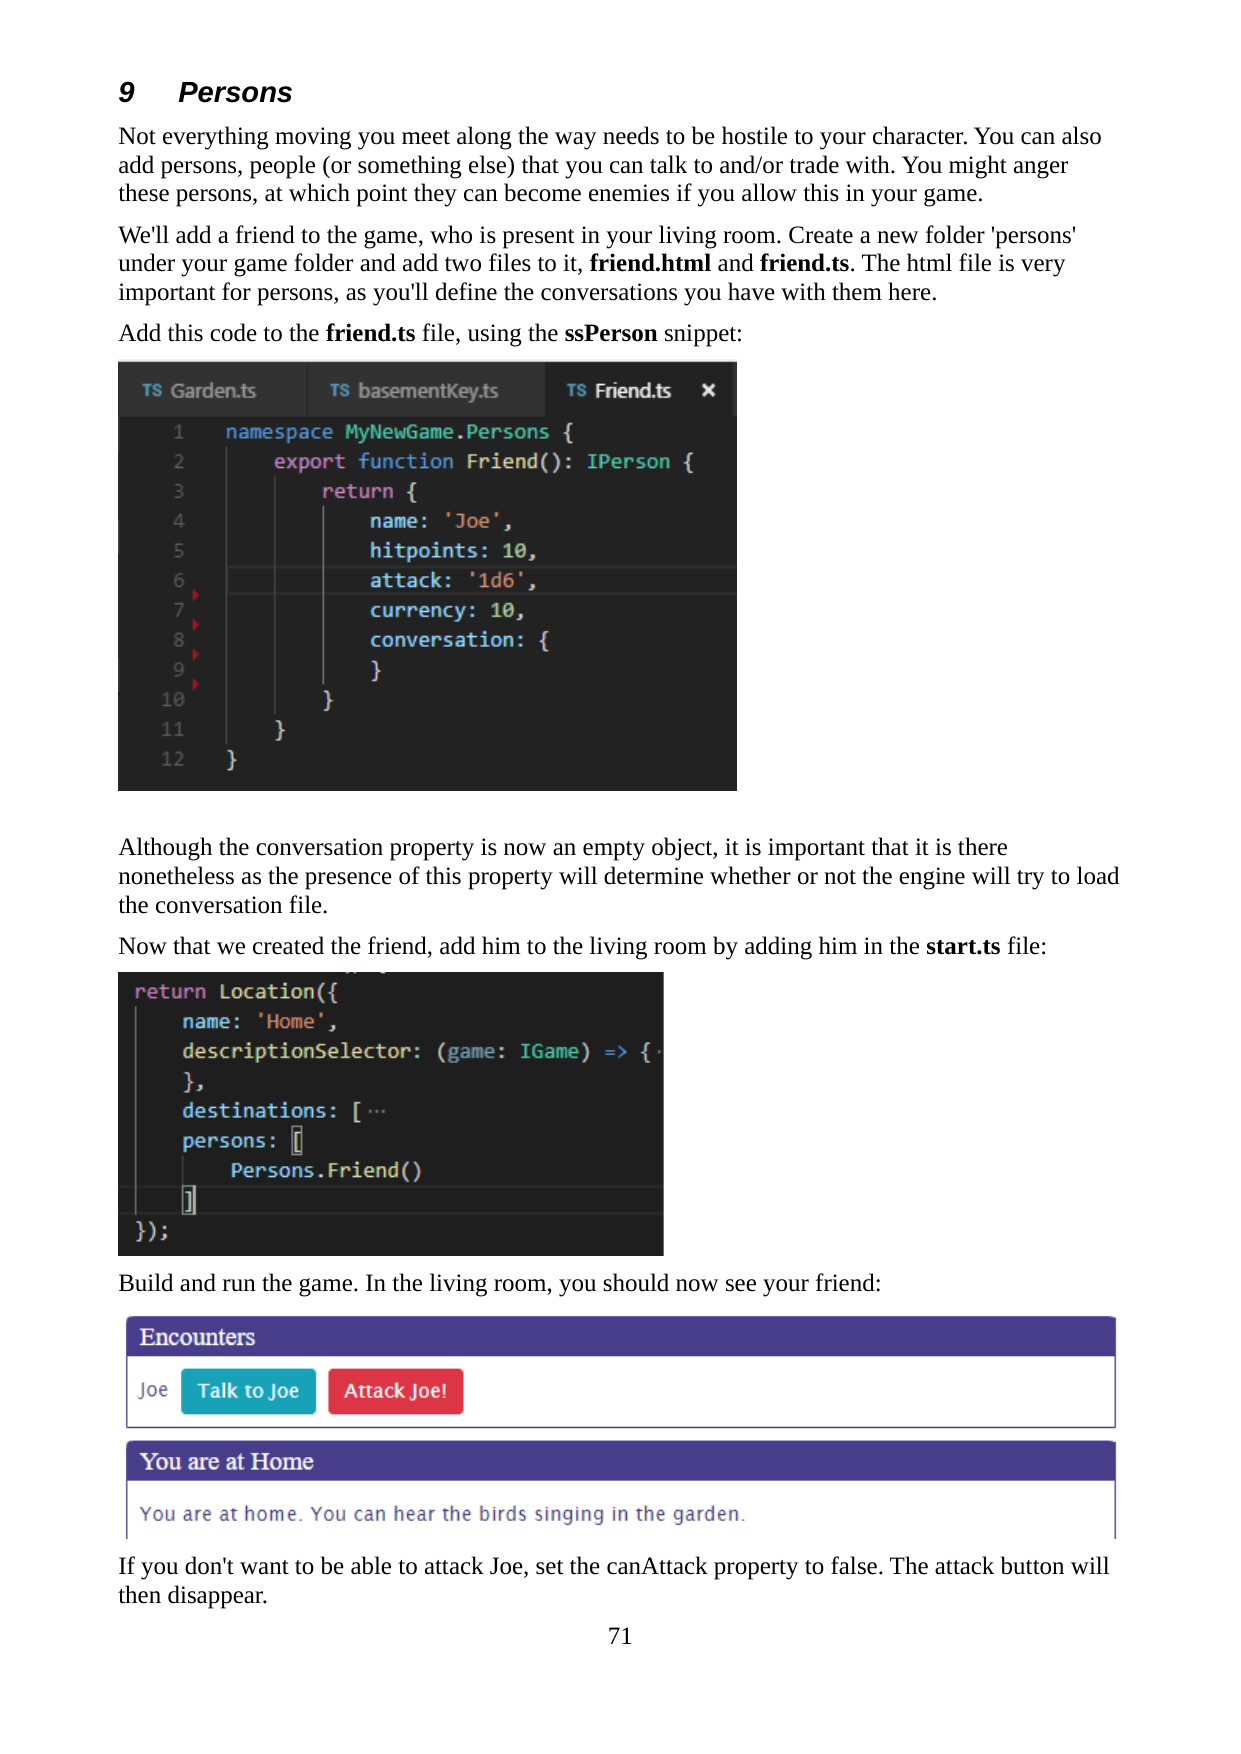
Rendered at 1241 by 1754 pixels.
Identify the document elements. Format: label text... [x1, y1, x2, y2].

text Build and run the game. In the living room, you should now see your friend: [118, 1268, 1122, 1296]
text Although the conversation property is now an empty object, it is important that it is there nonetheless as the presence of this property will determine whether or not the engine will try to load the conversation file. [118, 832, 1122, 918]
text Add this code to the friend.ts file, using the ssPerson snippet: [118, 318, 1122, 347]
text We'll add a friend to the game, who is present in your living room. Create a new folder 'persons' under your game folder and add two files to it, friend.html and friend.ts. The html file is very important for persons, as you'll define the conversations you have with them here. [118, 220, 1122, 306]
text Now that we created the friend, add him to the living room by adding him in the start.ts file: [118, 931, 1122, 960]
text Not everything moving you meet along the way needs to be hostile to your character. You can also add persons, people (or something else) that you can talk to and/or trade with. You might anger these persons, at which point they can become enemies if you allow this in your game. [118, 121, 1122, 207]
text If you don't want to be able to attack Joe, set the canAttack property to false. The attack button will then disappear. [118, 1551, 1122, 1609]
subtitle Persons [118, 75, 1122, 108]
